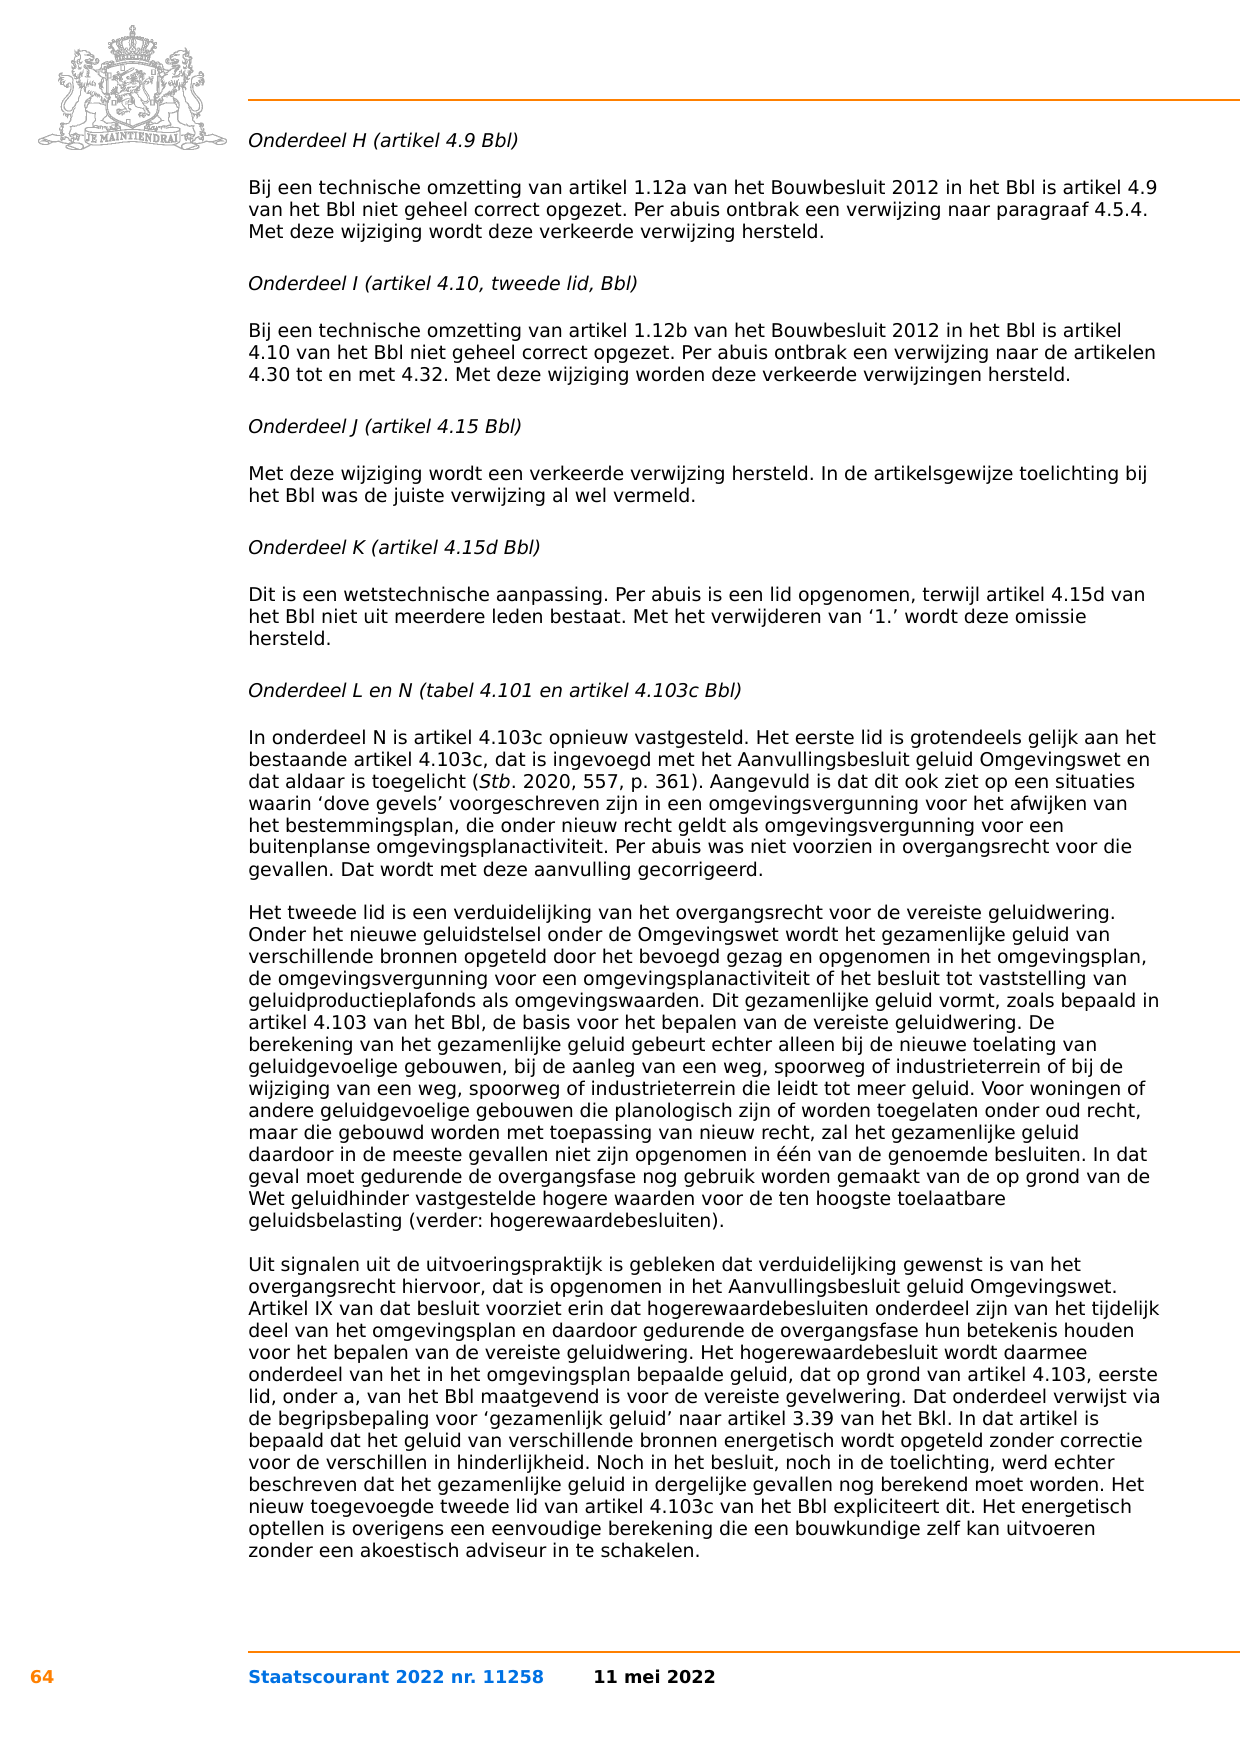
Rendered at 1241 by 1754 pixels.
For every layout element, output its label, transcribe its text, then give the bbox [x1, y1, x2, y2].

subtitle Onderdeel J (artikel 4.15 Bbl) [248, 416, 1163, 438]
text Het tweede lid is een verduidelijking van het overgangsrecht voor de vereiste geluidwering. Onder het nieuwe geluidstelsel onder de Omgevingswet wordt het gezamenlijke geluid van verschillende bronnen opgeteld door het bevoegd gezag en opgenomen in het omgevingsplan, de omgevingsvergunning voor een omgevingsplanactiviteit of het besluit tot vaststelling van geluidproductieplafonds als omgevingswaarden. Dit gezamenlijke geluid vormt, zoals bepaald in artikel 4.103 van het Bbl, de basis voor het bepalen van de vereiste geluidwering. De berekening van het gezamenlijke geluid gebeurt echter alleen bij de nieuwe toelating van geluidgevoelige gebouwen, bij de aanleg van een weg, spoorweg of industrieterrein of bij de wijziging van een weg, spoorweg of industrieterrein die leidt tot meer geluid. Voor woningen of andere geluidgevoelige gebouwen die planologisch zijn of worden toegelaten onder oud recht, maar die gebouwd worden met toepassing van nieuw recht, zal het gezamenlijke geluid daardoor in de meeste gevallen niet zijn opgenomen in één van de genoemde besluiten. In dat geval moet gedurende de overgangsfase nog gebruik worden gemaakt van de op grond van de Wet geluidhinder vastgestelde hogere waarden voor de ten hoogste toelaatbare geluidsbelasting (verder: hogerewaardebesluiten). [248, 902, 1163, 1232]
text Dit is een wetstechnische aanpassing. Per abuis is een lid opgenomen, terwijl artikel 4.15d van het Bbl niet uit meerdere leden bestaat. Met het verwijderen van ‘1.’ wordt deze omissie hersteld. [248, 584, 1163, 649]
subtitle Onderdeel H (artikel 4.9 Bbl) [248, 130, 1163, 152]
text Bij een technische omzetting van artikel 1.12b van het Bouwbesluit 2012 in het Bbl is artikel 4.10 van het Bbl niet geheel correct opgezet. Per abuis ontbrak een verwijzing naar de artikelen 4.30 tot en met 4.32. Met deze wijziging worden deze verkeerde verwijzingen hersteld. [248, 320, 1163, 386]
picture [38, 25, 227, 150]
text Bij een technische omzetting van artikel 1.12a van het Bouwbesluit 2012 in het Bbl is artikel 4.9 van het Bbl niet geheel correct opgezet. Per abuis ontbrak een verwijzing naar paragraaf 4.5.4. Met deze wijziging wordt deze verkeerde verwijzing hersteld. [248, 177, 1163, 243]
subtitle Onderdeel L en N (tabel 4.101 en artikel 4.103c Bbl) [248, 679, 1163, 702]
text In onderdeel N is artikel 4.103c opnieuw vastgesteld. Het eerste lid is grotendeels gelijk aan het bestaande artikel 4.103c, dat is ingevoegd met het Aanvullingsbesluit geluid Omgevingswet en dat aldaar is toegelicht (Stb. 2020, 557, p. 361). Aangevuld is dat dit ook ziet op een situaties waarin ‘dove gevels’ voorgeschreven zijn in een omgevingsvergunning voor het afwijken van het bestemmingsplan, die onder nieuw recht geldt als omgevingsvergunning voor een buitenplanse omgevingsplanactiviteit. Per abuis was niet voorzien in overgangsrecht voor die gevallen. Dat wordt met deze aanvulling gecorrigeerd. [248, 727, 1163, 880]
text Uit signalen uit de uitvoeringspraktijk is gebleken dat verduidelijking gewenst is van het overgangsrecht hiervoor, dat is opgenomen in het Aanvullingsbesluit geluid Omgevingswet. Artikel IX van dat besluit voorziet erin dat hogerewaardebesluiten onderdeel zijn van het tijdelijk deel van het omgevingsplan en daardoor gedurende de overgangsfase hun betekenis houden voor het bepalen van de vereiste geluidwering. Het hogerewaardebesluit wordt daarmee onderdeel van het in het omgevingsplan bepaalde geluid, dat op grond van artikel 4.103, eerste lid, onder a, van het Bbl maatgevend is voor de vereiste gevelwering. Dat onderdeel verwijst via de begripsbepaling voor ‘gezamenlijk geluid’ naar artikel 3.39 van het Bkl. In dat artikel is bepaald dat het geluid van verschillende bronnen energetisch wordt opgeteld zonder correctie voor de verschillen in hinderlijkheid. Noch in het besluit, noch in de toelichting, werd echter beschreven dat het gezamenlijke geluid in dergelijke gevallen nog berekend moet worden. Het nieuw toegevoegde tweede lid van artikel 4.103c van het Bbl expliciteert dit. Het energetisch optellen is overigens een eenvoudige berekening die een bouwkundige zelf kan uitvoeren zonder een akoestisch adviseur in te schakelen. [248, 1254, 1163, 1562]
subtitle Onderdeel I (artikel 4.10, tweede lid, Bbl) [248, 273, 1163, 295]
subtitle Onderdeel K (artikel 4.15d Bbl) [248, 537, 1163, 559]
text Met deze wijziging wordt een verkeerde verwijzing hersteld. In de artikelsgewijze toelichting bij het Bbl was de juiste verwijzing al wel vermeld. [248, 463, 1163, 507]
